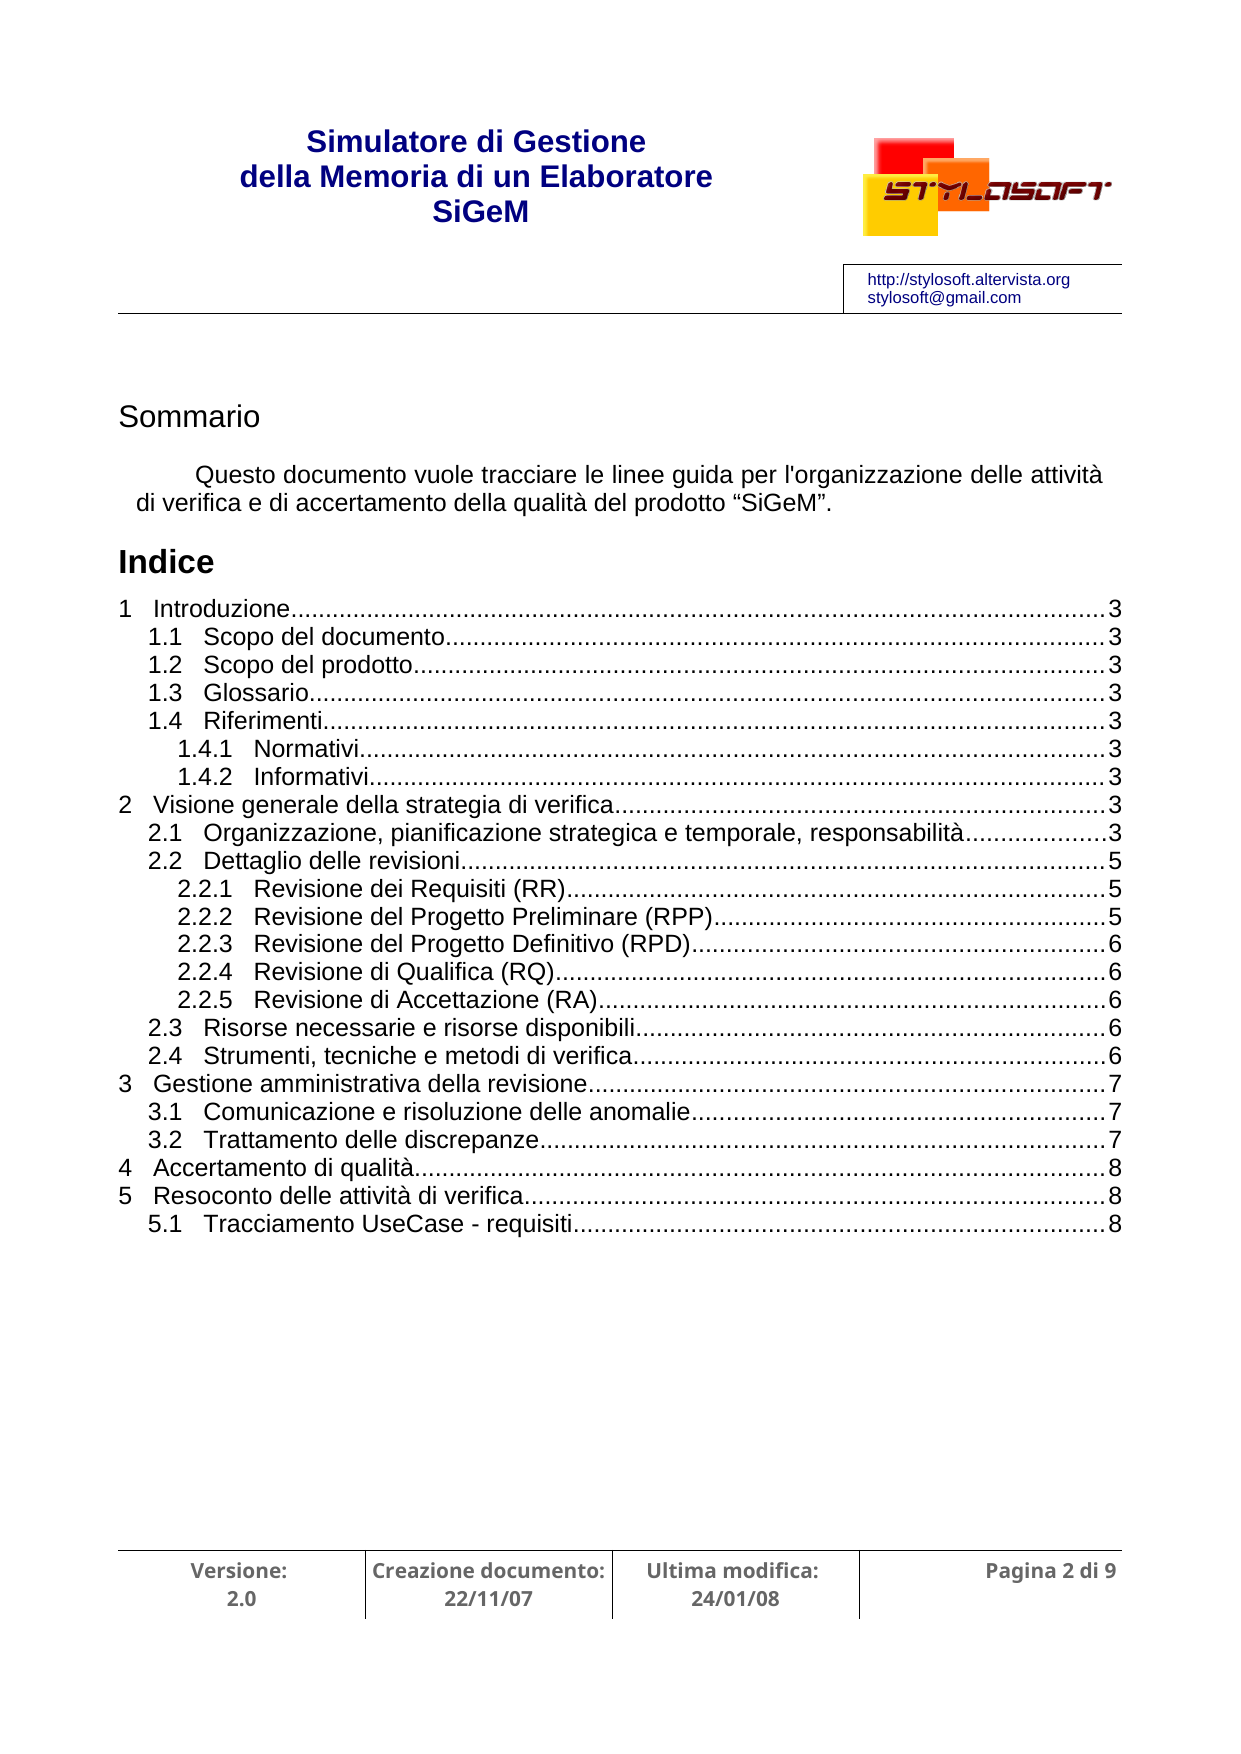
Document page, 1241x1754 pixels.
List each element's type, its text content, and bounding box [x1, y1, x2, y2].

text 2.2.2 Revisione del Progetto Preliminare (RPP) 5 [177, 902, 1122, 930]
text 2.2 Dettaglio delle revisioni 5 [148, 846, 1122, 874]
text 1 Introduzione 3 [118, 595, 1122, 623]
text 1.4 Riferimenti 3 [148, 707, 1122, 735]
text 2.2.1 Revisione dei Requisiti (RR) 5 [177, 874, 1122, 902]
text 2.3 Risorse necessarie e risorse disponibili 6 [148, 1014, 1122, 1042]
picture [848, 123, 1117, 247]
text 5.1 Tracciamento UseCase - requisiti 8 [148, 1209, 1122, 1237]
text 5 Resoconto delle attività di verifica 8 [118, 1181, 1122, 1209]
text 2.2.4 Revisione di Qualifica (RQ) 6 [177, 958, 1122, 986]
text Questo documento vuole tracciare le linee guida per l'organizzazione delle attività di verifica e di accertamento della qualità del prodotto “SiGeM”. [136, 461, 1104, 517]
text 1.3 Glossario 3 [148, 679, 1122, 707]
text 3.2 Trattamento delle discrepanze 7 [148, 1126, 1122, 1153]
text 2.1 Organizzazione, pianificazione strategica e temporale, responsabilità 3 [148, 818, 1122, 846]
text 1.4.2 Informativi 3 [177, 763, 1122, 791]
subtitle Sommario [118, 399, 1122, 434]
subtitle Indice [118, 543, 1122, 580]
text 2 Visione generale della strategia di verifica 3 [118, 791, 1122, 818]
text 2.2.3 Revisione del Progetto Definitivo (RPD) 6 [177, 930, 1122, 958]
text 1.4.1 Normativi 3 [177, 735, 1122, 763]
text 3 Gestione amministrativa della revisione 7 [118, 1070, 1122, 1098]
text 3.1 Comunicazione e risoluzione delle anomalie 7 [148, 1098, 1122, 1126]
text 2.2.5 Revisione di Accettazione (RA) 6 [177, 986, 1122, 1014]
text 2.4 Strumenti, tecniche e metodi di verifica 6 [148, 1042, 1122, 1070]
text 1.1 Scopo del documento 3 [148, 623, 1122, 651]
text 1.2 Scopo del prodotto 3 [148, 651, 1122, 679]
text 4 Accertamento di qualità 8 [118, 1153, 1122, 1181]
